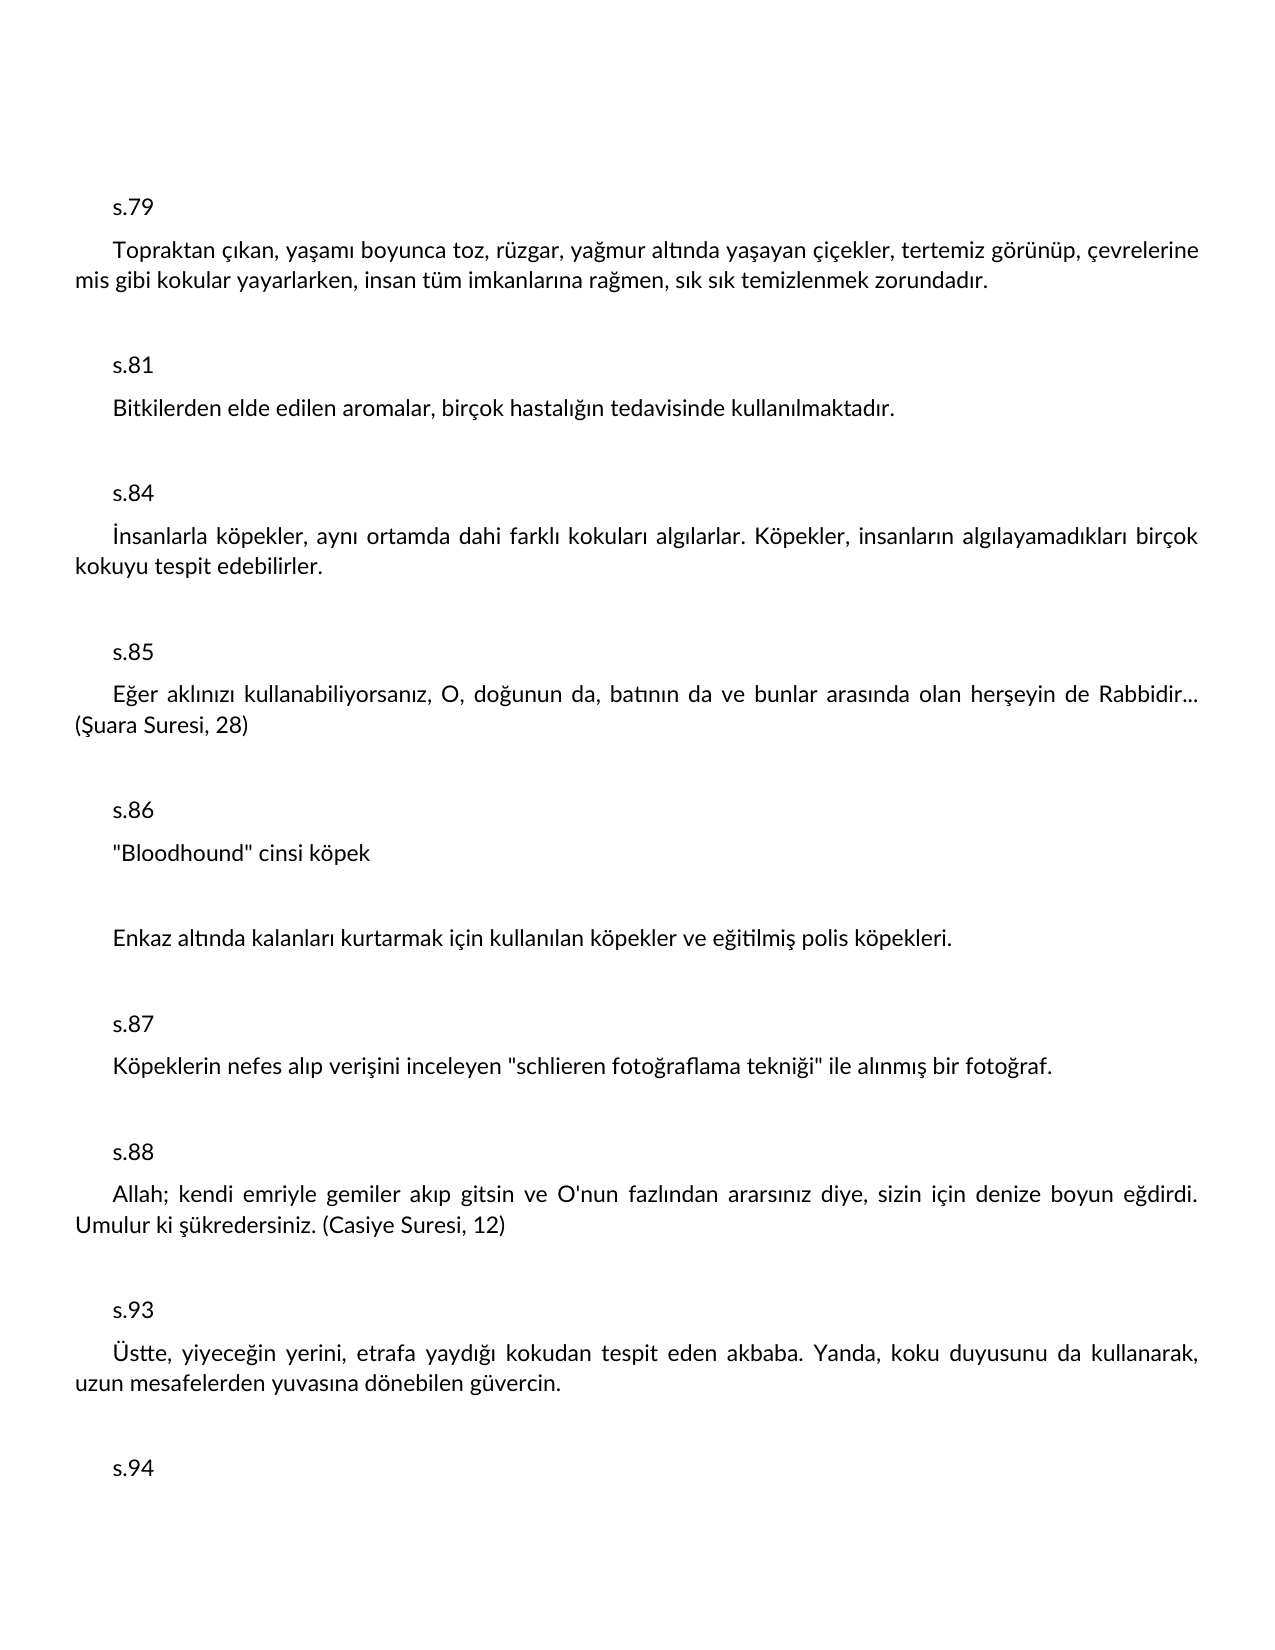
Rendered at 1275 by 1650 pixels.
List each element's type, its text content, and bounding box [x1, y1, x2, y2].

text Topraktan çıkan, yaşamı boyunca toz, rüzgar, yağmur altında yaşayan çiçekler, tertemiz görünüp, çevrelerine mis gibi kokular yayarlarken, insan tüm imkanlarına rağmen, sık sık temizlenmek zorundadır. [75, 235, 1200, 293]
text s.79 [75, 193, 1200, 220]
text s.86 [75, 796, 1200, 823]
text s.87 [75, 1009, 1200, 1037]
text İnsanlarla köpekler, aynı ortamda dahi farklı kokuları algılarlar. Köpekler, insanların algılayamadıkları birçok kokuyu tespit edebilirler. [75, 522, 1200, 579]
text Enkaz altında kalanları kurtarmak için kullanılan köpekler ve eğitilmiş polis köpekleri. [75, 924, 1200, 951]
text Üstte, yiyeceğin yerini, etrafa yaydığı kokudan tespit eden akbaba. Yanda, koku duyusunu da kullanarak, uzun mesafelerden yuvasına dönebilen güvercin. [75, 1338, 1200, 1396]
text Eğer aklınızı kullanabiliyorsanız, O, doğunun da, batının da ve bunlar arasında olan herşeyin de Rabbidir... (Şuara Suresi, 28) [75, 680, 1200, 738]
text s.85 [75, 637, 1200, 665]
text s.94 [75, 1454, 1200, 1482]
text "Bloodhound" cinsi köpek [75, 838, 1200, 866]
text s.88 [75, 1137, 1200, 1165]
text s.81 [75, 351, 1200, 378]
text Köpeklerin nefes alıp verişini inceleyen "schlieren fotoğraflama tekniği" ile alınmış bir fotoğraf. [75, 1052, 1200, 1079]
text Bitkilerden elde edilen aromalar, birçok hastalığın tedavisinde kullanılmaktadır. [75, 394, 1200, 421]
text s.93 [75, 1296, 1200, 1323]
text s.84 [75, 479, 1200, 507]
text Allah; kendi emriyle gemiler akıp gitsin ve O'nun fazlından ararsınız diye, sizin için denize boyun eğdirdi. Umulur ki şükredersiniz. (Casiye Suresi, 12) [75, 1180, 1200, 1238]
